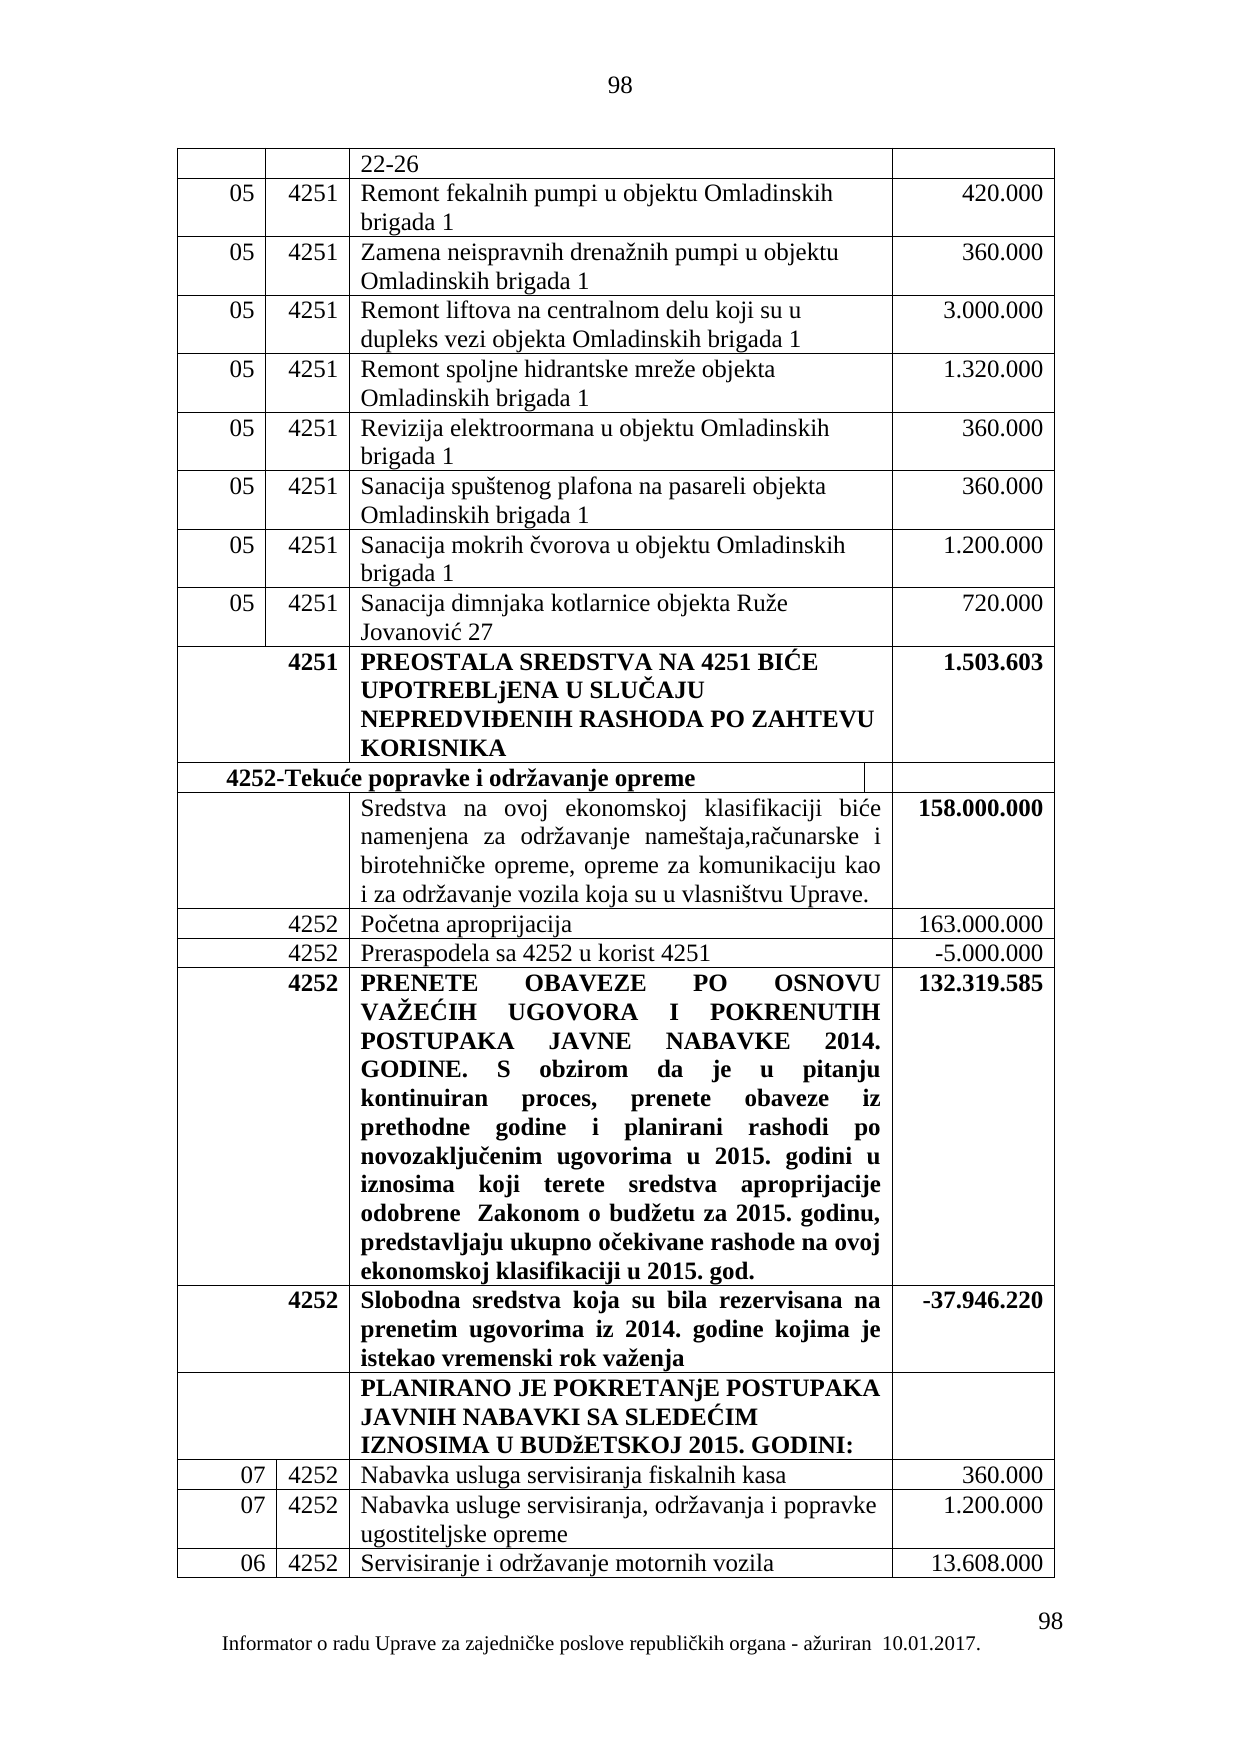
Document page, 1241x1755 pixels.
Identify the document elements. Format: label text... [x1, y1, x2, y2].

table_cell 4252 [178, 968, 349, 1284]
table_cell 158.000.000 [893, 793, 1054, 908]
table_cell 360.000 [893, 1460, 1054, 1489]
table_cell 4252 [178, 939, 349, 967]
table_cell 4252-Tekuće popravke i održavanje opreme [178, 763, 864, 792]
table_cell 132.319.585 [893, 968, 1054, 1284]
table_cell 4252 [178, 909, 349, 937]
table_cell Remont fekalnih pumpi u objektu Omladinskih brigada 1 [350, 179, 892, 236]
table_cell 07 [178, 1460, 276, 1489]
table_cell 05 [178, 588, 265, 646]
table_cell 4251 [266, 237, 349, 294]
table_cell [893, 763, 1054, 792]
table_cell 4251 [178, 647, 349, 762]
table_cell 4251 [266, 354, 349, 412]
table_cell PLANIRANO JE POKRETANјE POSTUPAKA JAVNIH NABAVKI SA SLEDEĆIM IZNOSIMA U BUDžETSKOJ 2015. GODINI: [350, 1373, 892, 1459]
table_cell Slobodna sredstva koja su bila rezervisana na prenetim ugovorima iz 2014. godine kojima je istekao vremenski rok važenja [350, 1286, 892, 1372]
table_cell Sanacija spuštenog plafona na pasareli objekta Omladinskih brigada 1 [350, 471, 892, 529]
table_cell 4251 [266, 471, 349, 529]
table_cell 360.000 [893, 237, 1054, 294]
table_cell 06 [178, 1549, 276, 1577]
table_cell [865, 763, 892, 792]
table_cell 4251 [266, 588, 349, 646]
table_cell 163.000.000 [893, 909, 1054, 937]
table_cell 13.608.000 [893, 1549, 1054, 1577]
table_cell 05 [178, 471, 265, 529]
table_cell 4251 [266, 413, 349, 470]
table_cell 4252 [277, 1549, 349, 1577]
table_cell 05 [178, 413, 265, 470]
table_cell [893, 1373, 1054, 1459]
table_cell Revizija elektroormana u objektu Omladinskih brigada 1 [350, 413, 892, 470]
table_cell 07 [178, 1490, 276, 1547]
table_cell 4252 [277, 1490, 349, 1547]
table_cell PREOSTALA SREDSTVA NA 4251 BIĆE UPOTREBLjENA U SLUČAJU NEPREDVIĐENIH RASHODA PO ZAHTEVU KORISNIKA [350, 647, 892, 762]
table_cell 4251 [266, 296, 349, 353]
table_cell 05 [178, 296, 265, 353]
table_cell Sanacija mokrih čvorova u objektu Omladinskih brigada 1 [350, 530, 892, 587]
table_cell Servisiranje i održavanje motornih vozila [350, 1549, 892, 1577]
table_cell [178, 793, 349, 908]
table_cell [266, 149, 349, 177]
table_cell 720.000 [893, 588, 1054, 646]
table_cell 4252 [277, 1460, 349, 1489]
table_cell 1.200.000 [893, 1490, 1054, 1547]
table_cell 360.000 [893, 413, 1054, 470]
table_cell [893, 149, 1054, 177]
table_cell Sredstva na ovoj ekonomskoj klasifikaciji biće namenjena za održavanje nameštaja,računarske i birotehničke opreme, opreme za komunikaciju kao i za održavanje vozila koja su u vlasništvu Uprave. [350, 793, 892, 908]
table_cell Zamena neispravnih drenažnih pumpi u objektu Omladinskih brigada 1 [350, 237, 892, 294]
table_cell PRENETE OBAVEZE PO OSNOVU VAŽEĆIH UGOVORA I POKRENUTIH POSTUPAKA JAVNE NABAVKE 2014. GODINE. S obzirom da je u pitanju kontinuiran proces, prenete obaveze iz prethodne godine i planirani rashodi po novozaklјučenim ugovorima u 2015. godini u iznosima koji terete sredstva aproprijacije odobrene Zakonom o budžetu za 2015. godinu, predstavlјaju ukupno očekivane rashode na ovoj ekonomskoj klasifikaciji u 2015. god. [350, 968, 892, 1284]
table_cell 05 [178, 354, 265, 412]
table_cell Nabavka usluge servisiranja, održavanja i popravke ugostitelјske opreme [350, 1490, 892, 1547]
table_cell Preraspodela sa 4252 u korist 4251 [350, 939, 892, 967]
table_cell 05 [178, 237, 265, 294]
table_cell Sanacija dimnjaka kotlarnice objekta Ruže Jovanović 27 [350, 588, 892, 646]
table_cell 22-26 [350, 149, 892, 177]
table_cell Remont liftova na centralnom delu koji su u dupleks vezi objekta Omladinskih brigada 1 [350, 296, 892, 353]
table_cell 3.000.000 [893, 296, 1054, 353]
table_cell Početna aproprijacija [350, 909, 892, 937]
table_cell 05 [178, 530, 265, 587]
table_cell 360.000 [893, 471, 1054, 529]
table_cell -37.946.220 [893, 1286, 1054, 1372]
table_cell [178, 1373, 349, 1459]
table_cell 1.200.000 [893, 530, 1054, 587]
table_cell Nabavka usluga servisiranja fiskalnih kasa [350, 1460, 892, 1489]
table_cell 4251 [266, 530, 349, 587]
table_cell 4252 [178, 1286, 349, 1372]
table_cell 4251 [266, 179, 349, 236]
table_cell Remont spolјne hidrantske mreže objekta Omladinskih brigada 1 [350, 354, 892, 412]
table_cell 1.503.603 [893, 647, 1054, 762]
table_cell [178, 149, 265, 177]
table_cell 420.000 [893, 179, 1054, 236]
table_cell -5.000.000 [893, 939, 1054, 967]
table_cell 05 [178, 179, 265, 236]
table_cell 1.320.000 [893, 354, 1054, 412]
